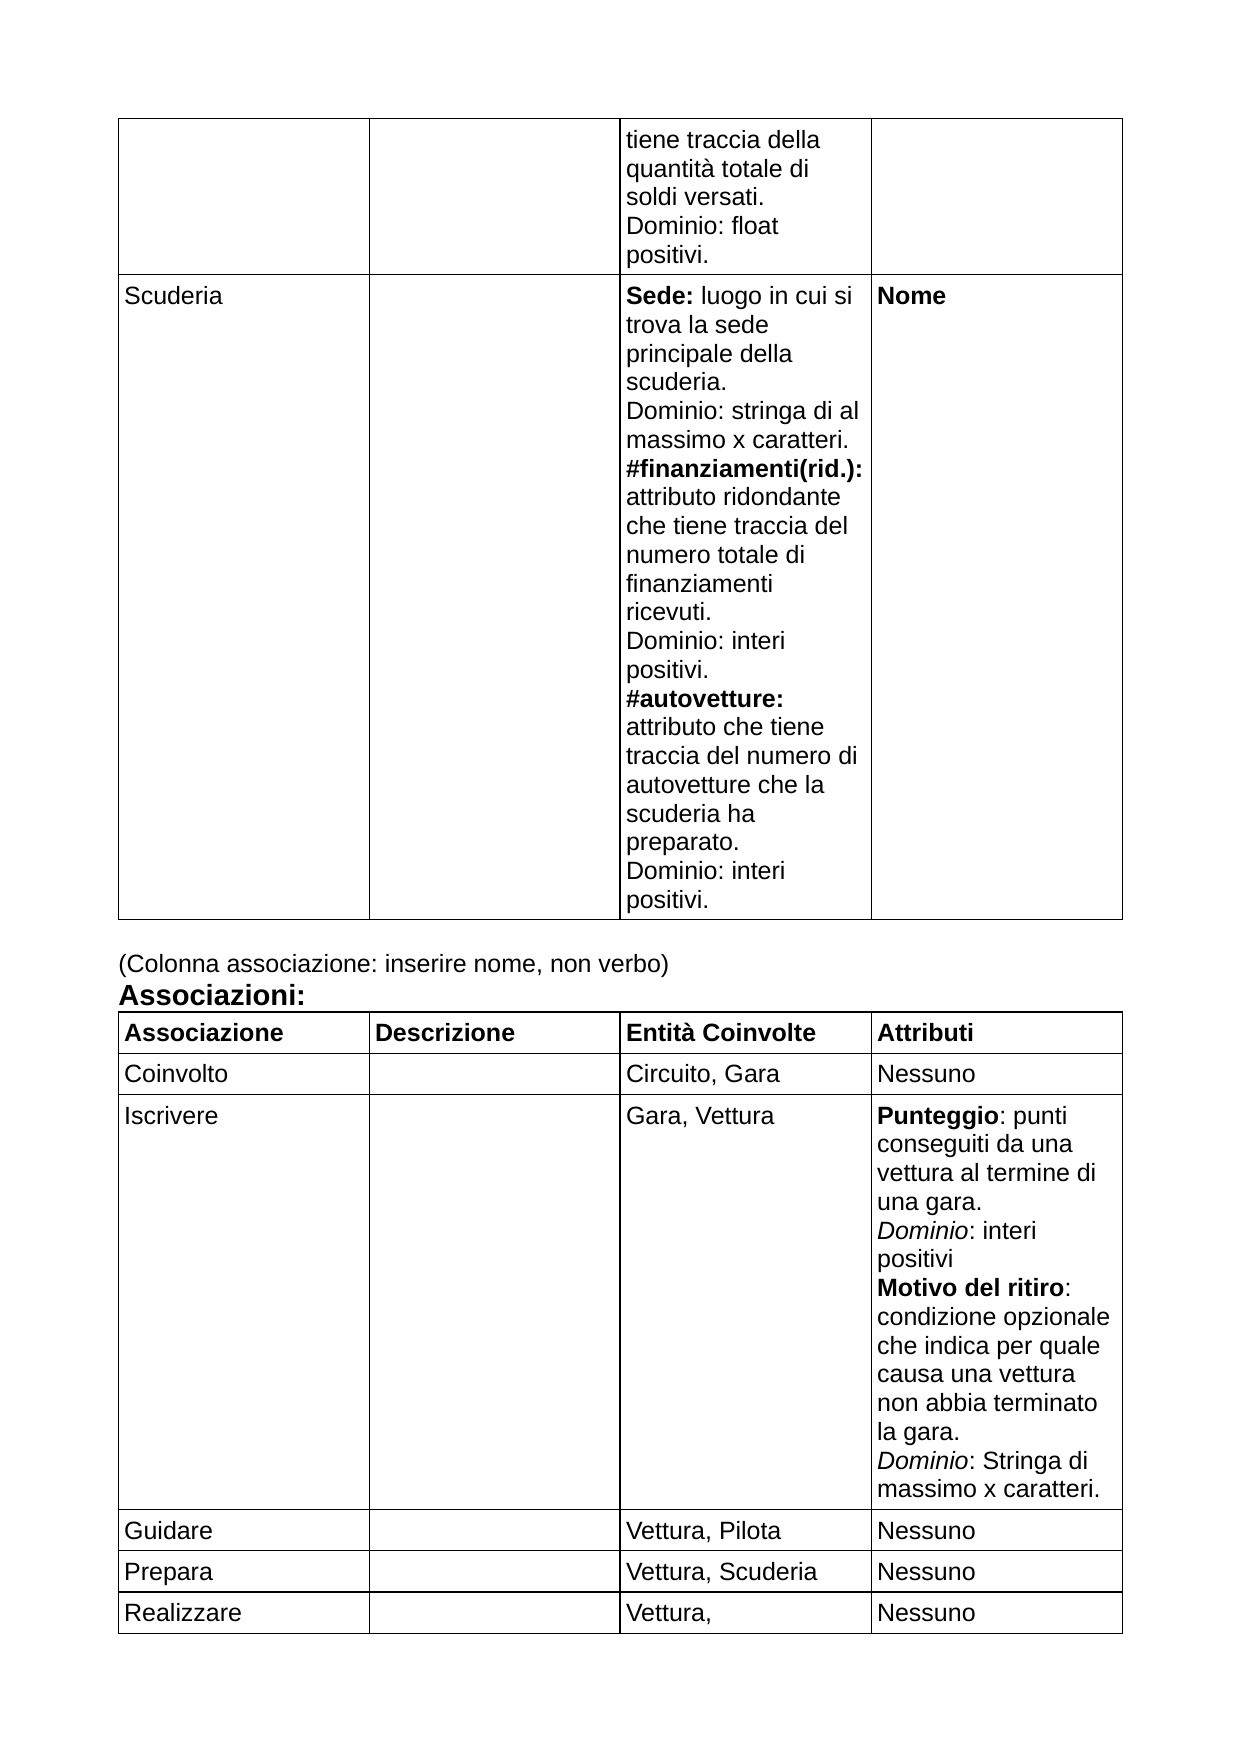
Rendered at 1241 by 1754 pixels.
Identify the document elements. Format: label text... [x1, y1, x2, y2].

table_header Entità Coinvolte [621, 1013, 871, 1053]
table_cell Nessuno [872, 1593, 1122, 1633]
table_cell Iscrivere [119, 1095, 369, 1509]
table_cell Nome [872, 275, 1122, 919]
text (Colonna associazione: inserire nome, non verbo) [118, 949, 1122, 978]
table_header Associazione [119, 1013, 369, 1053]
table_cell [370, 275, 619, 919]
table_cell [370, 1510, 619, 1550]
table_cell Vettura, Scuderia [621, 1551, 871, 1591]
table_cell Guidare [119, 1510, 369, 1550]
table_cell Circuito, Gara [621, 1054, 871, 1094]
table_cell Gara, Vettura [621, 1095, 871, 1509]
table_cell [370, 119, 619, 274]
table_cell [370, 1054, 619, 1094]
table_cell Nessuno [872, 1054, 1122, 1094]
table_cell Nessuno [872, 1551, 1122, 1591]
table_cell Punteggio: punti conseguiti da una vettura al termine di una gara. Dominio: interi positivi Motivo del ritiro: condizione opzionale che indica per quale causa una vettura non abbia terminato la gara. Dominio: Stringa di massimo x caratteri. [872, 1095, 1122, 1509]
table_cell [872, 119, 1122, 274]
text Associazioni: [118, 978, 1122, 1011]
table_header Descrizione [370, 1013, 619, 1053]
table_cell Nessuno [872, 1510, 1122, 1550]
table_cell Scuderia [119, 275, 369, 919]
table_cell Vettura, [621, 1593, 871, 1633]
table_header Attributi [872, 1013, 1122, 1053]
table_cell [119, 119, 369, 274]
table_cell Prepara [119, 1551, 369, 1591]
table_cell [370, 1095, 619, 1509]
table_cell tiene traccia della quantità totale di soldi versati. Dominio: float positivi. [621, 119, 871, 274]
table_cell [370, 1551, 619, 1591]
table_cell [370, 1593, 619, 1633]
table_cell Coinvolto [119, 1054, 369, 1094]
table_cell Sede: luogo in cui si trova la sede principale della scuderia. Dominio: stringa di al massimo x caratteri. #finanziamenti(rid.): attributo ridondante che tiene traccia del numero totale di finanziamenti ricevuti. Dominio: interi positivi. #autovetture: attributo che tiene traccia del numero di autovetture che la scuderia ha preparato. Dominio: interi positivi. [621, 275, 871, 919]
table_cell Realizzare [119, 1593, 369, 1633]
table_cell Vettura, Pilota [621, 1510, 871, 1550]
